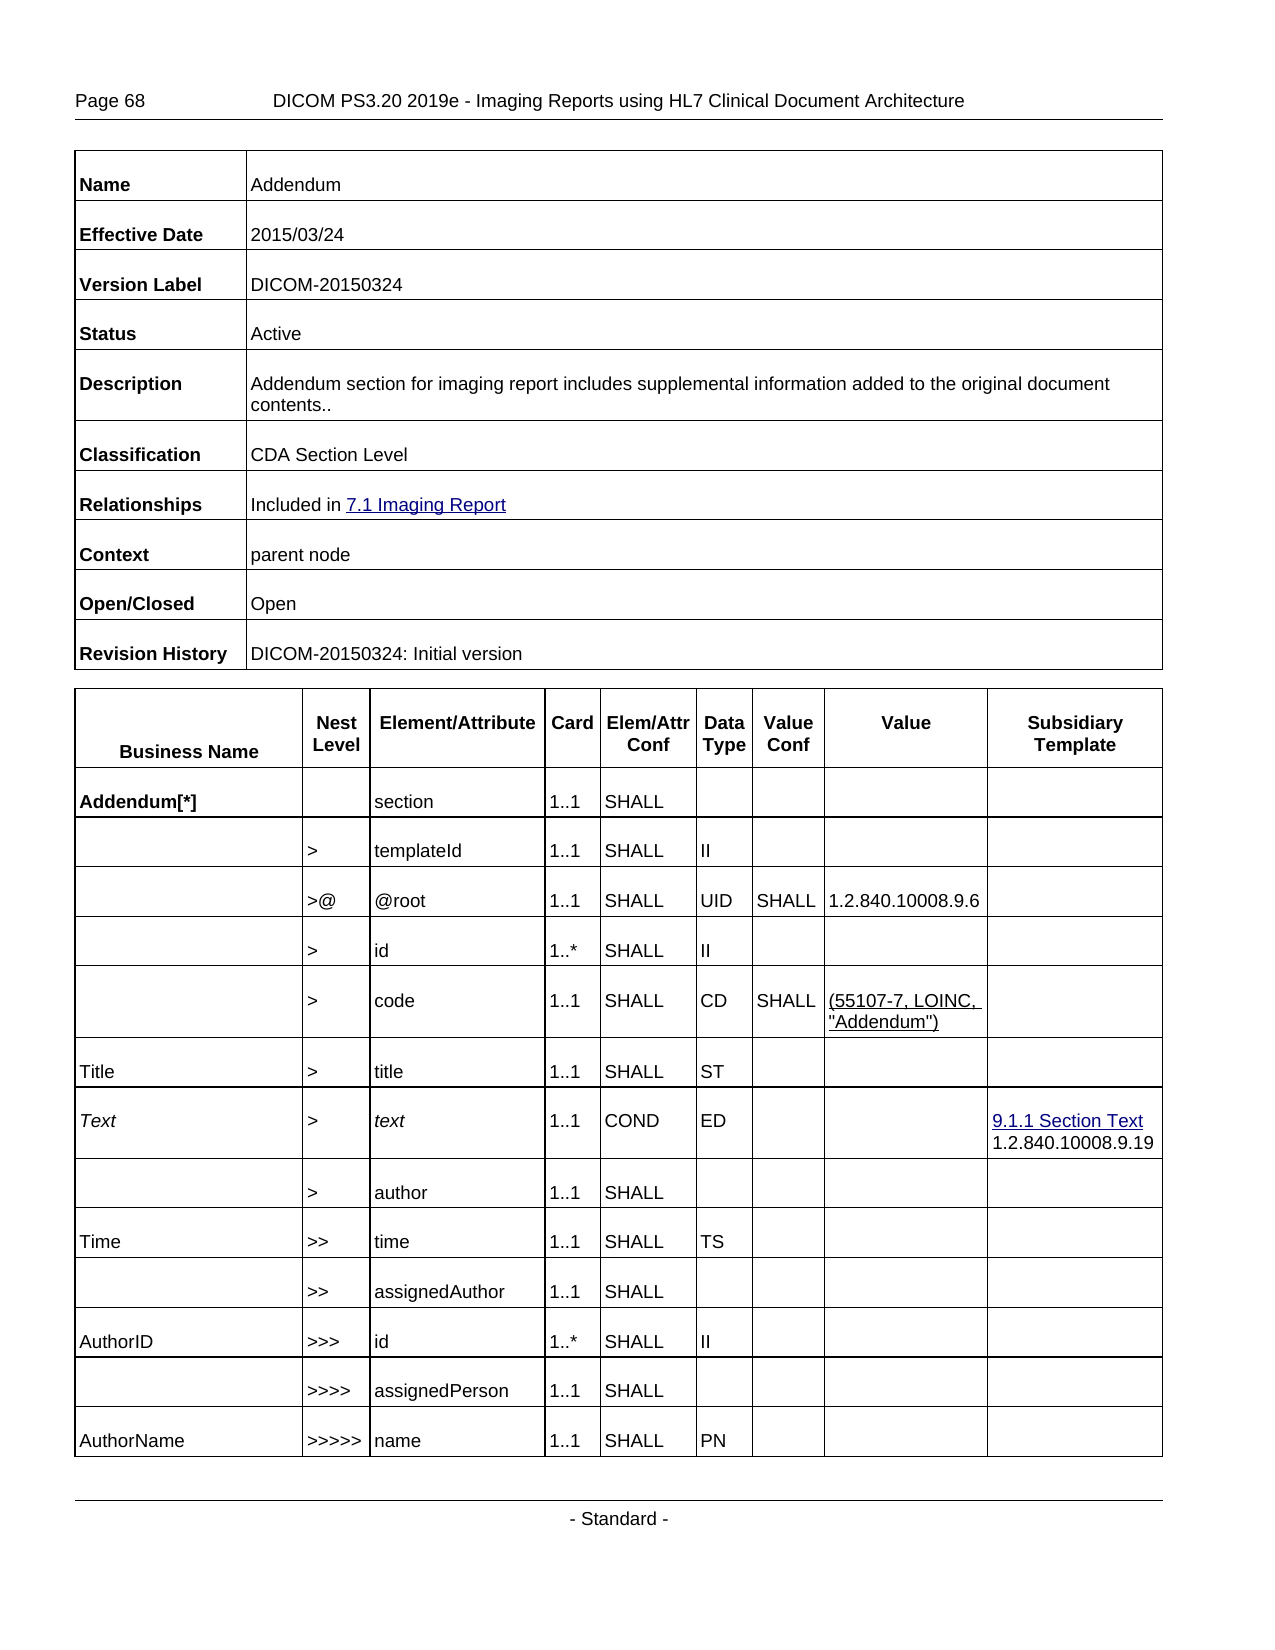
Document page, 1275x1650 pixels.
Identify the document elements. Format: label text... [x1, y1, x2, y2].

table_cell SHALL [601, 1258, 696, 1307]
table_cell > [303, 1038, 369, 1086]
table_cell [697, 768, 752, 816]
table_cell [753, 768, 824, 816]
table_cell >@ [303, 867, 369, 916]
table_cell > [303, 966, 369, 1037]
table_cell Title [76, 1038, 302, 1086]
table_cell [988, 917, 1162, 965]
table_cell 1..1 [546, 1208, 600, 1257]
table_cell [825, 818, 987, 866]
table_cell Open [247, 570, 1162, 619]
table_cell Author​ID [76, 1308, 302, 1356]
table_cell Name [76, 151, 246, 200]
table_cell SHALL [601, 1159, 696, 1207]
table_cell [753, 1208, 824, 1257]
table_cell time [371, 1208, 544, 1257]
table_cell SHALL [601, 966, 696, 1037]
table_cell [988, 1308, 1162, 1356]
table_cell Text [76, 1088, 302, 1158]
table_cell SHALL [601, 1308, 696, 1356]
table_cell id [371, 917, 544, 965]
table_cell @root [371, 867, 544, 916]
table_cell Time [76, 1208, 302, 1257]
table_cell II [697, 1308, 752, 1356]
table_cell [753, 1308, 824, 1356]
table_cell Status [76, 300, 246, 349]
table_cell [697, 1358, 752, 1406]
table_cell section [371, 768, 544, 816]
table_cell 1.2.840.10008.9.6 [825, 867, 987, 916]
table_header Subsidiary Template [988, 689, 1162, 767]
table_header Nest Level [303, 689, 369, 767]
table_cell 1..1 [546, 1038, 600, 1086]
table_header Value Conf [753, 689, 824, 767]
table_cell [753, 1407, 824, 1456]
table_cell [988, 768, 1162, 816]
table_cell text [371, 1088, 544, 1158]
table_cell [753, 1088, 824, 1158]
table_cell [76, 1258, 302, 1307]
table_cell [988, 1358, 1162, 1406]
table_cell [753, 1038, 824, 1086]
table_cell author [371, 1159, 544, 1207]
table_cell 9.1.1 Section Text 1.2.840.10008.9.19 [988, 1088, 1162, 1158]
table_cell [697, 1258, 752, 1307]
table_cell ED [697, 1088, 752, 1158]
table_cell [988, 1038, 1162, 1086]
table_cell assigned​Author [371, 1258, 544, 1307]
table_cell [988, 966, 1162, 1037]
table_cell [697, 1159, 752, 1207]
table_cell SHALL [601, 917, 696, 965]
table_cell [988, 1407, 1162, 1456]
table_cell [825, 1308, 987, 1356]
table_cell 1..1 [546, 867, 600, 916]
table_cell SHALL [601, 1407, 696, 1456]
table_cell II [697, 917, 752, 965]
table_cell [76, 867, 302, 916]
table_cell 1..1 [546, 1258, 600, 1307]
table_cell SHALL [601, 768, 696, 816]
table_cell [825, 768, 987, 816]
table_cell [76, 818, 302, 866]
table_cell 1..1 [546, 1407, 600, 1456]
table_cell 1..1 [546, 1159, 600, 1207]
table_cell [825, 1407, 987, 1456]
table_header Value [825, 689, 987, 767]
table_cell [76, 917, 302, 965]
table_cell Description [76, 350, 246, 420]
table_cell Relationships [76, 471, 246, 519]
table_cell [825, 917, 987, 965]
table_cell Addendum[*] [76, 768, 302, 816]
table_cell >>>>> [303, 1407, 369, 1456]
table_cell >> [303, 1208, 369, 1257]
table_cell 1..* [546, 917, 600, 965]
table_cell > [303, 1088, 369, 1158]
table_cell [988, 1258, 1162, 1307]
table_cell 2015/03/24 [247, 201, 1162, 249]
table_cell TS [697, 1208, 752, 1257]
table_cell > [303, 917, 369, 965]
table_cell [753, 1358, 824, 1406]
table_cell Active [247, 300, 1162, 349]
table_cell UID [697, 867, 752, 916]
table_cell Context [76, 520, 246, 569]
table_header Elem/Attr Conf [601, 689, 696, 767]
table_cell COND [601, 1088, 696, 1158]
table_header Element/​Attribute [371, 689, 544, 767]
table_cell Effective Date [76, 201, 246, 249]
table_cell template​Id [371, 818, 544, 866]
table_cell [988, 818, 1162, 866]
table_cell parent node [247, 520, 1162, 569]
table_cell 1..1 [546, 768, 600, 816]
table_cell Author​Name [76, 1407, 302, 1456]
table_header Card [546, 689, 600, 767]
table_cell DICOM-20150324: Initial version [247, 620, 1162, 668]
table_cell SHALL [601, 818, 696, 866]
table_cell SHALL [753, 867, 824, 916]
table_header Data Type [697, 689, 752, 767]
table_cell Classification [76, 421, 246, 470]
table_cell [825, 1159, 987, 1207]
table_cell Revision History [76, 620, 246, 668]
table_cell id [371, 1308, 544, 1356]
table_cell [753, 1258, 824, 1307]
table_header Business Name [76, 689, 302, 767]
table_cell [988, 867, 1162, 916]
table_cell CDA Section Level [247, 421, 1162, 470]
table_cell [825, 1208, 987, 1257]
table_cell II [697, 818, 752, 866]
table_cell 1..1 [546, 1358, 600, 1406]
table_cell SHALL [601, 1358, 696, 1406]
table_cell 1..1 [546, 818, 600, 866]
table_cell SHALL [601, 867, 696, 916]
table_cell CD [697, 966, 752, 1037]
table_cell (55107-7, LOINC, "Addendum") [825, 966, 987, 1037]
table_cell >> [303, 1258, 369, 1307]
table_cell [825, 1038, 987, 1086]
table_cell [303, 768, 369, 816]
table_cell SHALL [601, 1038, 696, 1086]
table_cell PN [697, 1407, 752, 1456]
table_cell [76, 966, 302, 1037]
table_cell SHALL [753, 966, 824, 1037]
table_cell >>> [303, 1308, 369, 1356]
table_cell [825, 1088, 987, 1158]
table_cell Included in 7.1 Imaging Report [247, 471, 1162, 519]
table_cell Open/Closed [76, 570, 246, 619]
table_cell [753, 1159, 824, 1207]
table_cell title [371, 1038, 544, 1086]
table_cell SHALL [601, 1208, 696, 1257]
table_cell code [371, 966, 544, 1037]
table_cell Addendum section for imaging report includes supplemental information added to the original document contents.. [247, 350, 1162, 420]
table_cell [825, 1358, 987, 1406]
table_cell ST [697, 1038, 752, 1086]
table_cell Version Label [76, 250, 246, 299]
table_cell [753, 818, 824, 866]
table_cell DICOM-20150324 [247, 250, 1162, 299]
table_cell [76, 1159, 302, 1207]
table_cell assigned​Person [371, 1358, 544, 1406]
table_cell [76, 1358, 302, 1406]
table_cell 1..* [546, 1308, 600, 1356]
table_cell 1..1 [546, 966, 600, 1037]
table_cell 1..1 [546, 1088, 600, 1158]
table_cell name [371, 1407, 544, 1456]
table_cell [988, 1208, 1162, 1257]
table_cell [825, 1258, 987, 1307]
table_cell > [303, 818, 369, 866]
table_cell Addendum [247, 151, 1162, 200]
table_cell [988, 1159, 1162, 1207]
table_cell >>>> [303, 1358, 369, 1406]
table_cell > [303, 1159, 369, 1207]
table_cell [753, 917, 824, 965]
